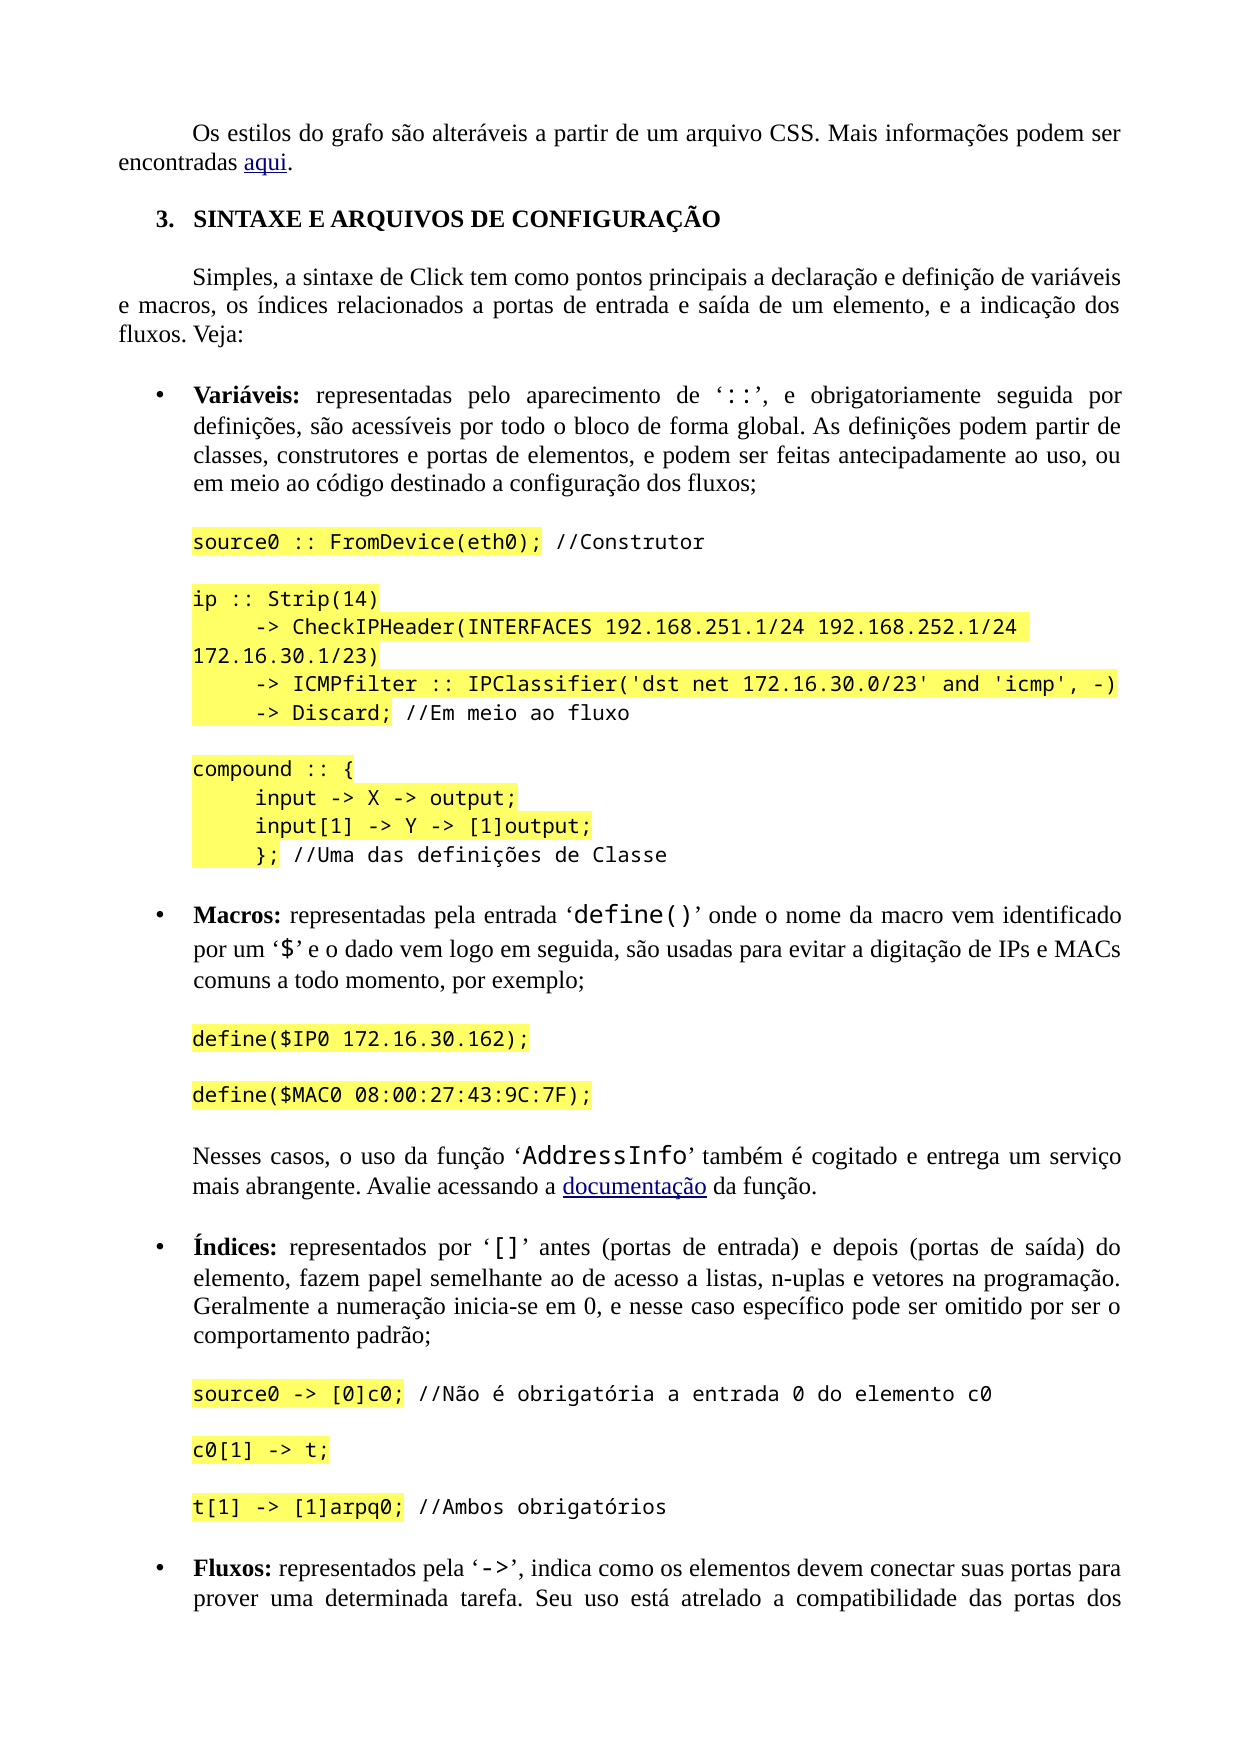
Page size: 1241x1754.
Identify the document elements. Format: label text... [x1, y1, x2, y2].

text t[1] -> [1]arpq0; //Ambos obrigatórios [192, 1492, 1122, 1521]
text -> CheckIPHeader(INTERFACES 192.168.251.1/24 192.168.252.1/24 172.16.30.1/23) [192, 612, 1122, 669]
text source0 -> [0]c0; //Não é obrigatória a entrada 0 do elemento c0 [118, 1378, 1122, 1407]
text define($MAC0 08:00:27:43:9C:7F); [192, 1081, 1122, 1109]
list Macros: representadas pela entrada ‘define()’ onde o nome da macro vem identificado por um ‘$’ e o dado vem logo em seguida, são usadas para evitar a digitação de IPs e MACs comuns a todo momento, por exemplo; [156, 897, 1122, 994]
list Variáveis: representadas pelo aparecimento de ‘::’, e obrigatoriamente seguida por definições, são acessíveis por todo o bloco de forma global. As definições podem partir de classes, construtores e portas de elementos, e podem ser feitas antecipadamente ao uso, ou em meio ao código destinado a configuração dos fluxos; [156, 377, 1122, 497]
text Nesses casos, o uso da função ‘AddressInfo’ também é cogitado e entrega um serviço mais abrangente. Avalie acessando a documentação da função. [192, 1137, 1122, 1200]
list Fluxos: representados pela ‘->’, indica como os elementos devem conectar suas portas para prover uma determinada tarefa. Seu uso está atrelado a compatibilidade das portas dos [156, 1549, 1122, 1612]
text input -> X -> output; [192, 783, 1122, 811]
text Os estilos do grafo são alteráveis a partir de um arquivo CSS. Mais informações podem ser encontradas aqui. [118, 118, 1122, 176]
text input[1] -> Y -> [1]output; [192, 811, 1122, 840]
text -> Discard; //Em meio ao fluxo [192, 698, 1122, 726]
text define($IP0 172.16.30.162); [118, 1023, 1122, 1052]
text ip :: Strip(14) [118, 584, 1122, 612]
text -> ICMPfilter :: IPClassifier('dst net 172.16.30.0/23' and 'icmp', -) [192, 669, 1122, 698]
text c0[1] -> t; [118, 1436, 1122, 1464]
text compound :: { [192, 754, 1122, 783]
list Índices: representados por ‘[]’ antes (portas de entrada) e depois (portas de saída) do elemento, fazem papel semelhante ao de acesso a listas, n-uplas e vetores na programação. Geralmente a numeração inicia-se em 0, e nesse caso específico pode ser omitido por ser o comportamento padrão; [156, 1229, 1122, 1349]
text }; //Uma das definições de Classe [192, 840, 1122, 868]
text source0 :: FromDevice(eth0); //Construtor [118, 526, 1122, 555]
text Simples, a sintaxe de Click tem como pontos principais a declaração e definição de variáveis e macros, os índices relacionados a portas de entrada e saída de um elemento, e a indicação dos fluxos. Veja: [118, 262, 1122, 348]
list SINTAXE E ARQUIVOS DE CONFIGURAÇÃO [156, 204, 1122, 233]
